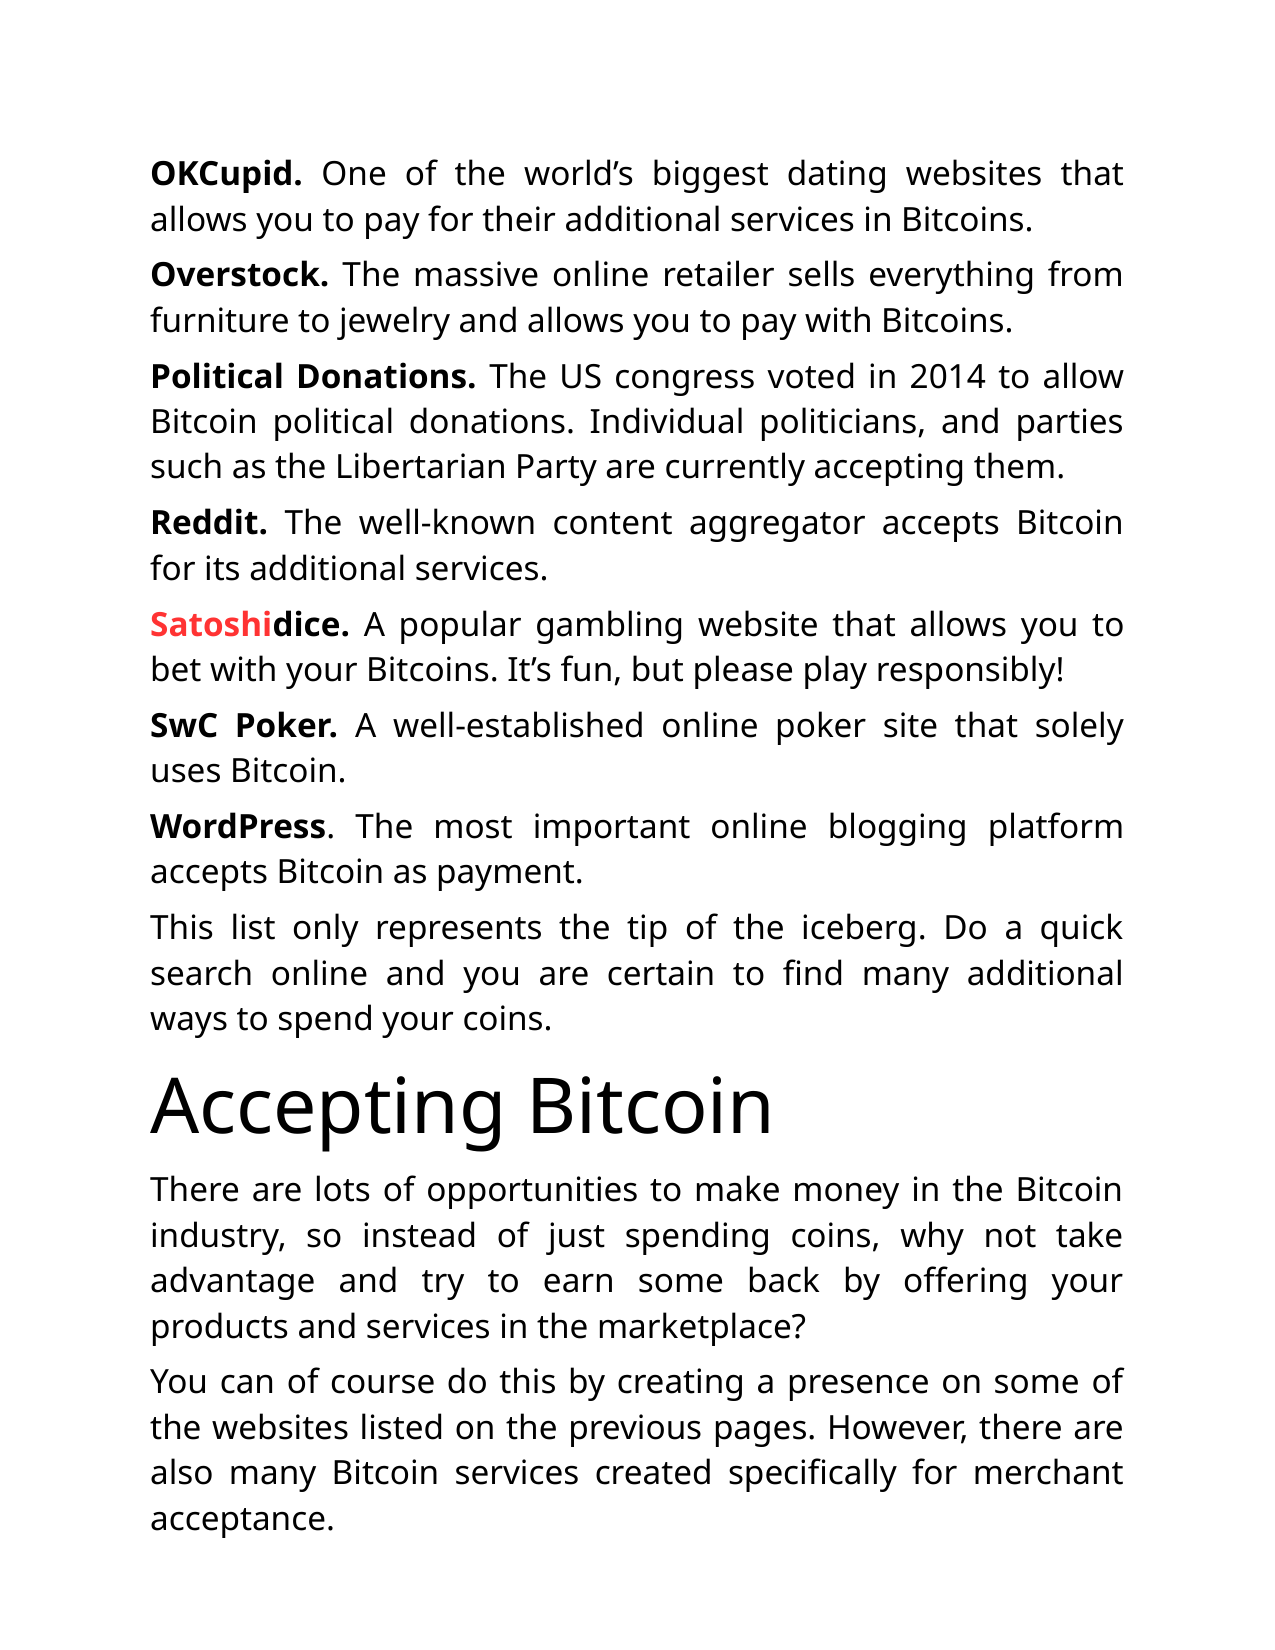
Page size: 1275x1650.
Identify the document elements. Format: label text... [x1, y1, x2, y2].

text Overstock. The massive online retailer sells everything from furniture to jewelry and allows you to pay with Bitcoins. [150, 251, 1125, 342]
text Reddit. The well-known content aggregator accepts Bitcoin for its additional services. [150, 499, 1125, 590]
text This list only represents the tip of the iceberg. Do a quick search online and you are certain to find many additional ways to spend your coins. [150, 904, 1125, 1040]
subtitle Accepting Bitcoin [150, 1051, 1125, 1156]
text WordPress. The most important online blogging platform accepts Bitcoin as payment. [150, 803, 1125, 894]
text You can of course do this by creating a presence on some of the websites listed on the previous pages. However, there are also many Bitcoin services created specifically for merchant acceptance. [150, 1358, 1125, 1540]
text Satoshidice. A popular gambling website that allows you to bet with your Bitcoins. It’s fun, but please play responsibly! [150, 600, 1125, 691]
text OKCupid. One of the world’s biggest dating websites that allows you to pay for their additional services in Bitcoins. [150, 150, 1125, 241]
text SwC Poker. A well-established online poker site that solely uses Bitcoin. [150, 702, 1125, 792]
text There are lots of opportunities to make money in the Bitcoin industry, so instead of just spending coins, why not take advantage and try to earn some back by offering your products and services in the marketplace? [150, 1166, 1125, 1348]
text Political Donations. The US congress voted in 2014 to allow Bitcoin political donations. Individual politicians, and parties such as the Libertarian Party are currently accepting them. [150, 352, 1125, 489]
